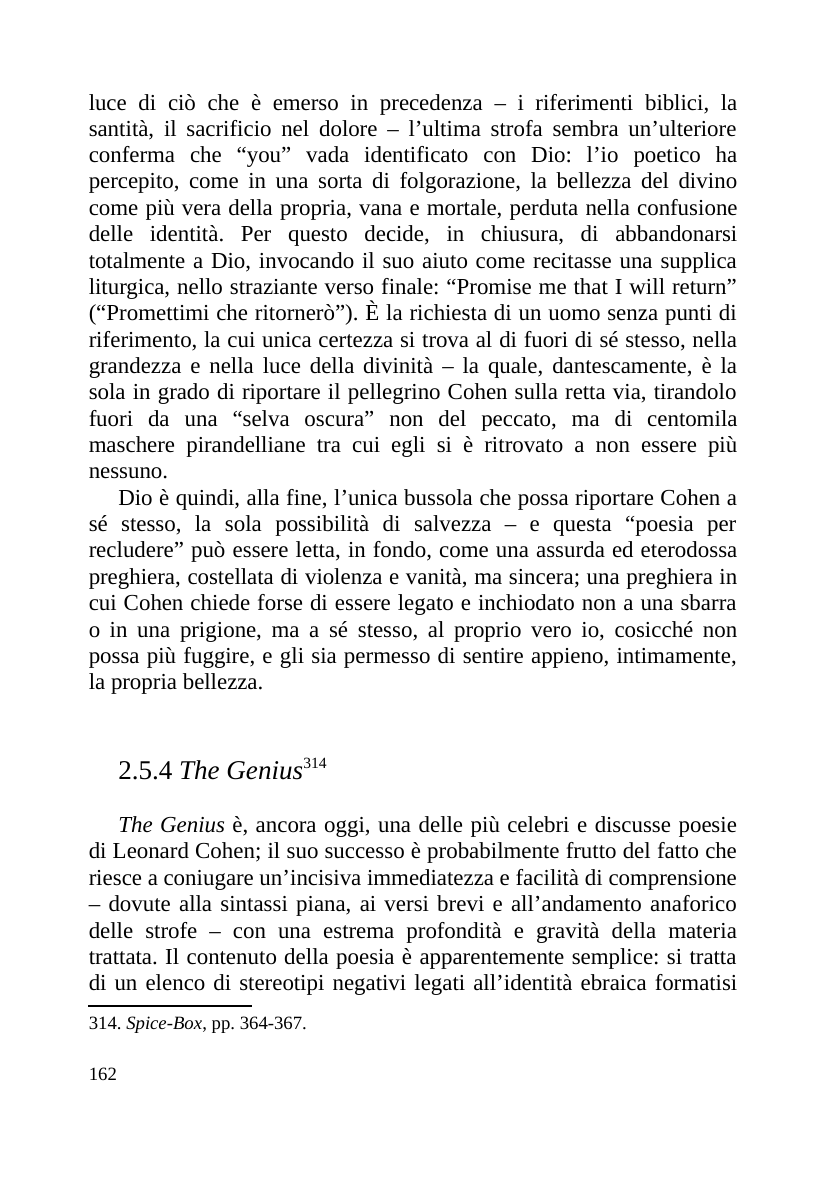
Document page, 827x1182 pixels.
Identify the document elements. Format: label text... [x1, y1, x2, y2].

text luce di ciò che è emerso in precedenza – i riferimenti biblici, la santità, il sacrificio nel dolore – l’ultima strofa sembra un’ulteriore conferma che “you” vada identificato con Dio: l’io poetico ha percepito, come in una sorta di folgorazione, la bellezza del divino come più vera della propria, vana e mortale, perduta nella confusione delle identità. Per questo decide, in chiusura, di abbandonarsi totalmente a Dio, invocando il suo aiuto come recitasse una supplica liturgica, nello straziante verso finale: “Promise me that I will return” (“Promettimi che ritornerò”). È la richiesta di un uomo senza punti di riferimento, la cui unica certezza si trova al di fuori di sé stesso, nella grandezza e nella luce della divinità – la quale, dantescamente, è la sola in grado di riportare il pellegrino Cohen sulla retta via, tirandolo fuori da una “selva oscura” non del peccato, ma di centomila maschere pirandelliane tra cui egli si è ritrovato a non essere più nessuno. [88, 88, 738, 484]
text 2.5.4 The Genius [118, 754, 738, 785]
text Spice-Box, pp. 364-367. [88, 1012, 738, 1034]
text Dio è quindi, alla fine, l’unica bussola che possa riportare Cohen a sé stesso, la sola possibilità di salvezza – e questa “poesia per recludere” può essere letta, in fondo, come una assurda ed eterodossa preghiera, costellata di violenza e vanità, ma sincera; una preghiera in cui Cohen chiede forse di essere legato e inchiodato non a una sbarra o in una prigione, ma a sé stesso, al proprio vero io, cosicché non possa più fuggire, e gli sia permesso di sentire appieno, intimamente, la propria bellezza. [88, 484, 738, 695]
text The Genius è, ancora oggi, una delle più celebri e discusse poesie di Leonard Cohen; il suo successo è probabilmente frutto del fatto che riesce a coniugare un’incisiva immediatezza e facilità di comprensione – dovute alla sintassi piana, ai versi brevi e all’andamento anaforico delle strofe – con una estrema profondità e gravità della materia trattata. Il contenuto della poesia è apparentemente semplice: si tratta di un elenco di stereotipi negativi legati all’identità ebraica formatisi [88, 811, 738, 996]
